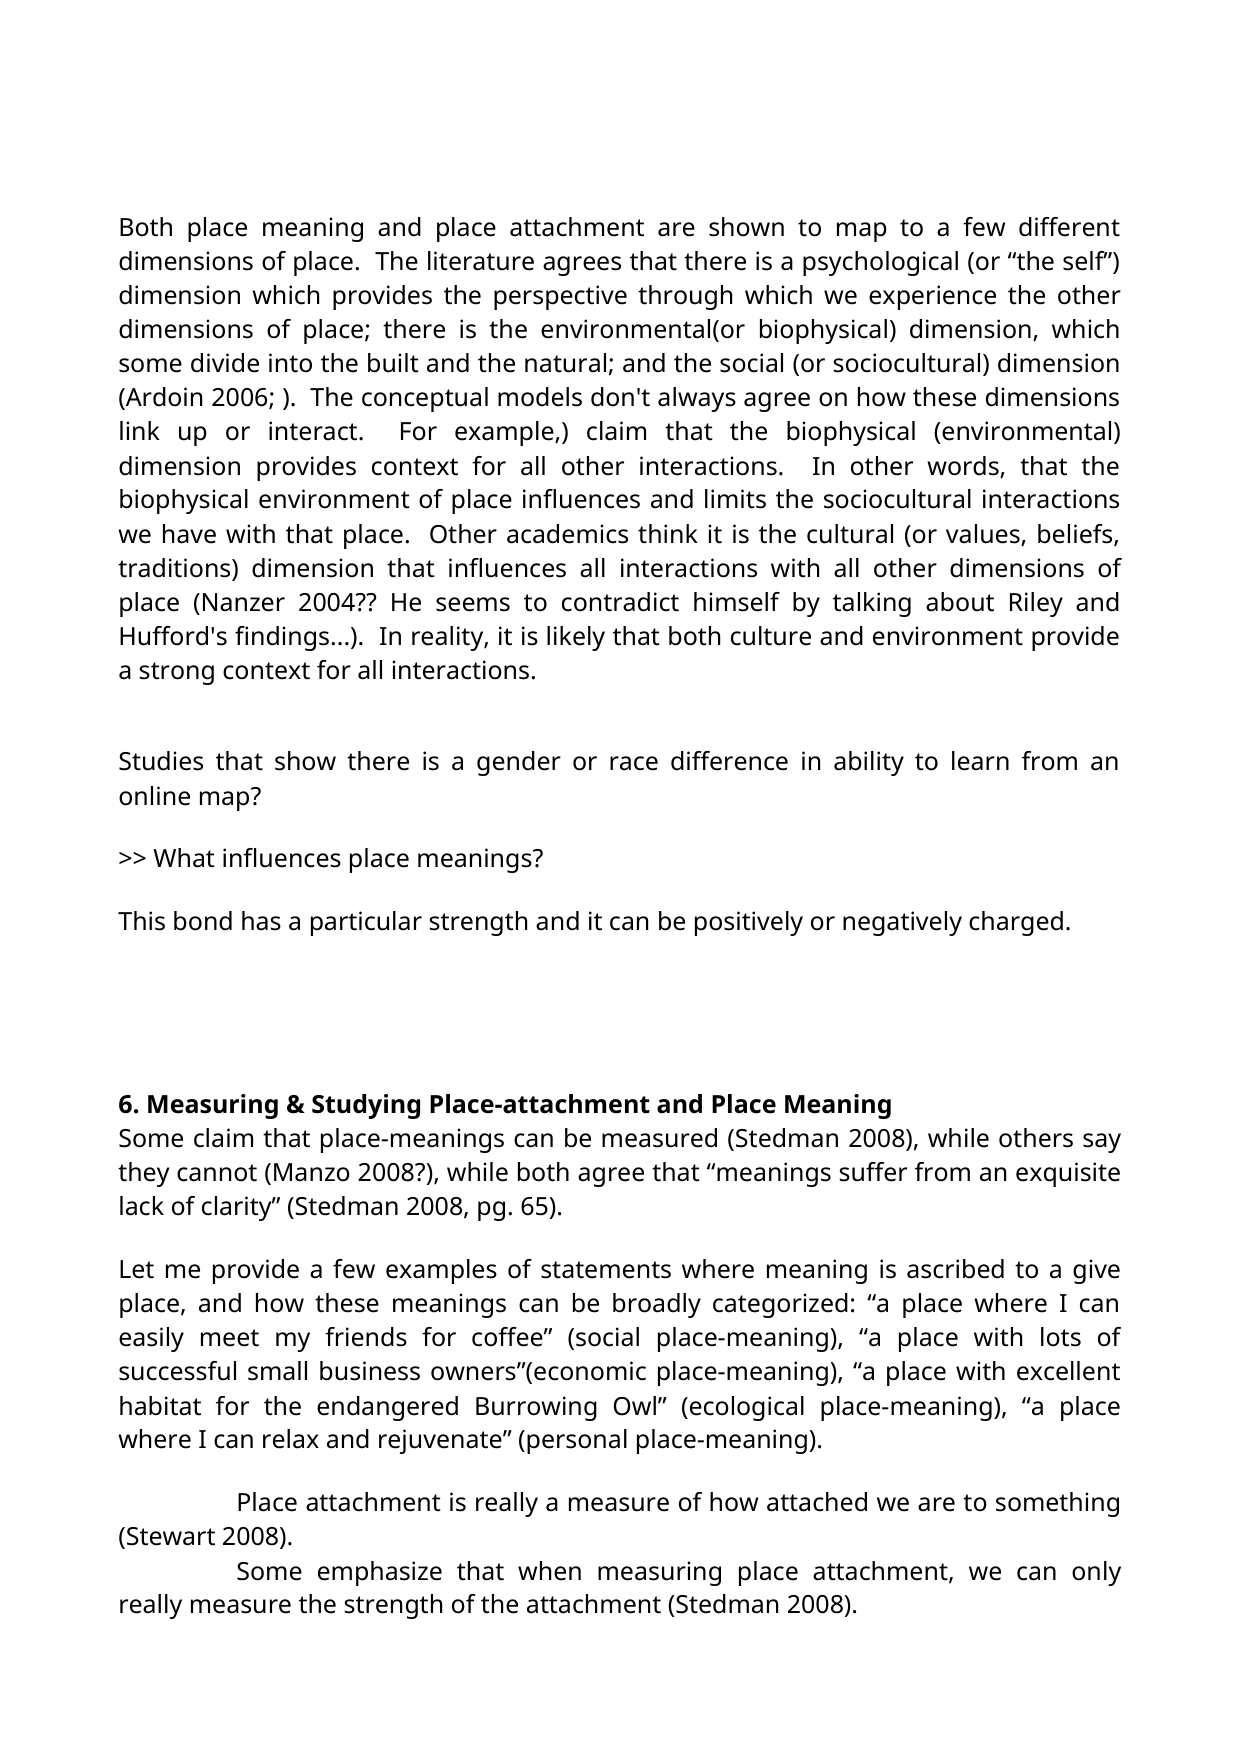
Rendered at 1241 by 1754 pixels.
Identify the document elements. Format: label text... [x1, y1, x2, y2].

text Both place meaning and place attachment are shown to map to a few different dimensions of place. The literature agrees that there is a psychological (or “the self”) dimension which provides the perspective through which we experience the other dimensions of place; there is the environmental(or biophysical) dimension, which some divide into the built and the natural; and the social (or sociocultural) dimension (Ardoin 2006; ). The conceptual models don't always agree on how these dimensions link up or interact. For example,) claim that the biophysical (environmental) dimension provides context for all other interactions. In other words, that the biophysical environment of place influences and limits the sociocultural interactions we have with that place. Other academics think it is the cultural (or values, beliefs, traditions) dimension that influences all interactions with all other dimensions of place (Nanzer 2004?? He seems to contradict himself by talking about Riley and Hufford's findings...). In reality, it is likely that both culture and environment provide a strong context for all interactions. [118, 210, 1122, 687]
text Place attachment is really a measure of how attached we are to something (Stewart 2008). [118, 1485, 1122, 1553]
text Let me provide a few examples of statements where meaning is ascribed to a give place, and how these meanings can be broadly categorized: “a place where I can easily meet my friends for coffee” (social place-meaning), “a place with lots of successful small business owners”(economic place-meaning), “a place with excellent habitat for the endangered Burrowing Owl” (ecological place-meaning), “a place where I can relax and rejuvenate” (personal place-meaning). [118, 1252, 1122, 1456]
text 6. Measuring & Studying Place-attachment and Place Meaning [118, 1087, 1122, 1121]
text Studies that show there is a gender or race difference in ability to learn from an online map? [118, 744, 1122, 812]
text Some claim that place-meanings can be measured (Stedman 2008), while others say they cannot (Manzo 2008?), while both agree that “meanings suffer from an exquisite lack of clarity” (Stedman 2008, pg. 65). [118, 1121, 1122, 1223]
text This bond has a particular strength and it can be positively or negatively charged. [118, 904, 1122, 938]
text >> What influences place meanings? [118, 841, 1122, 875]
text Some emphasize that when measuring place attachment, we can only really measure the strength of the attachment (Stedman 2008). [118, 1553, 1122, 1621]
